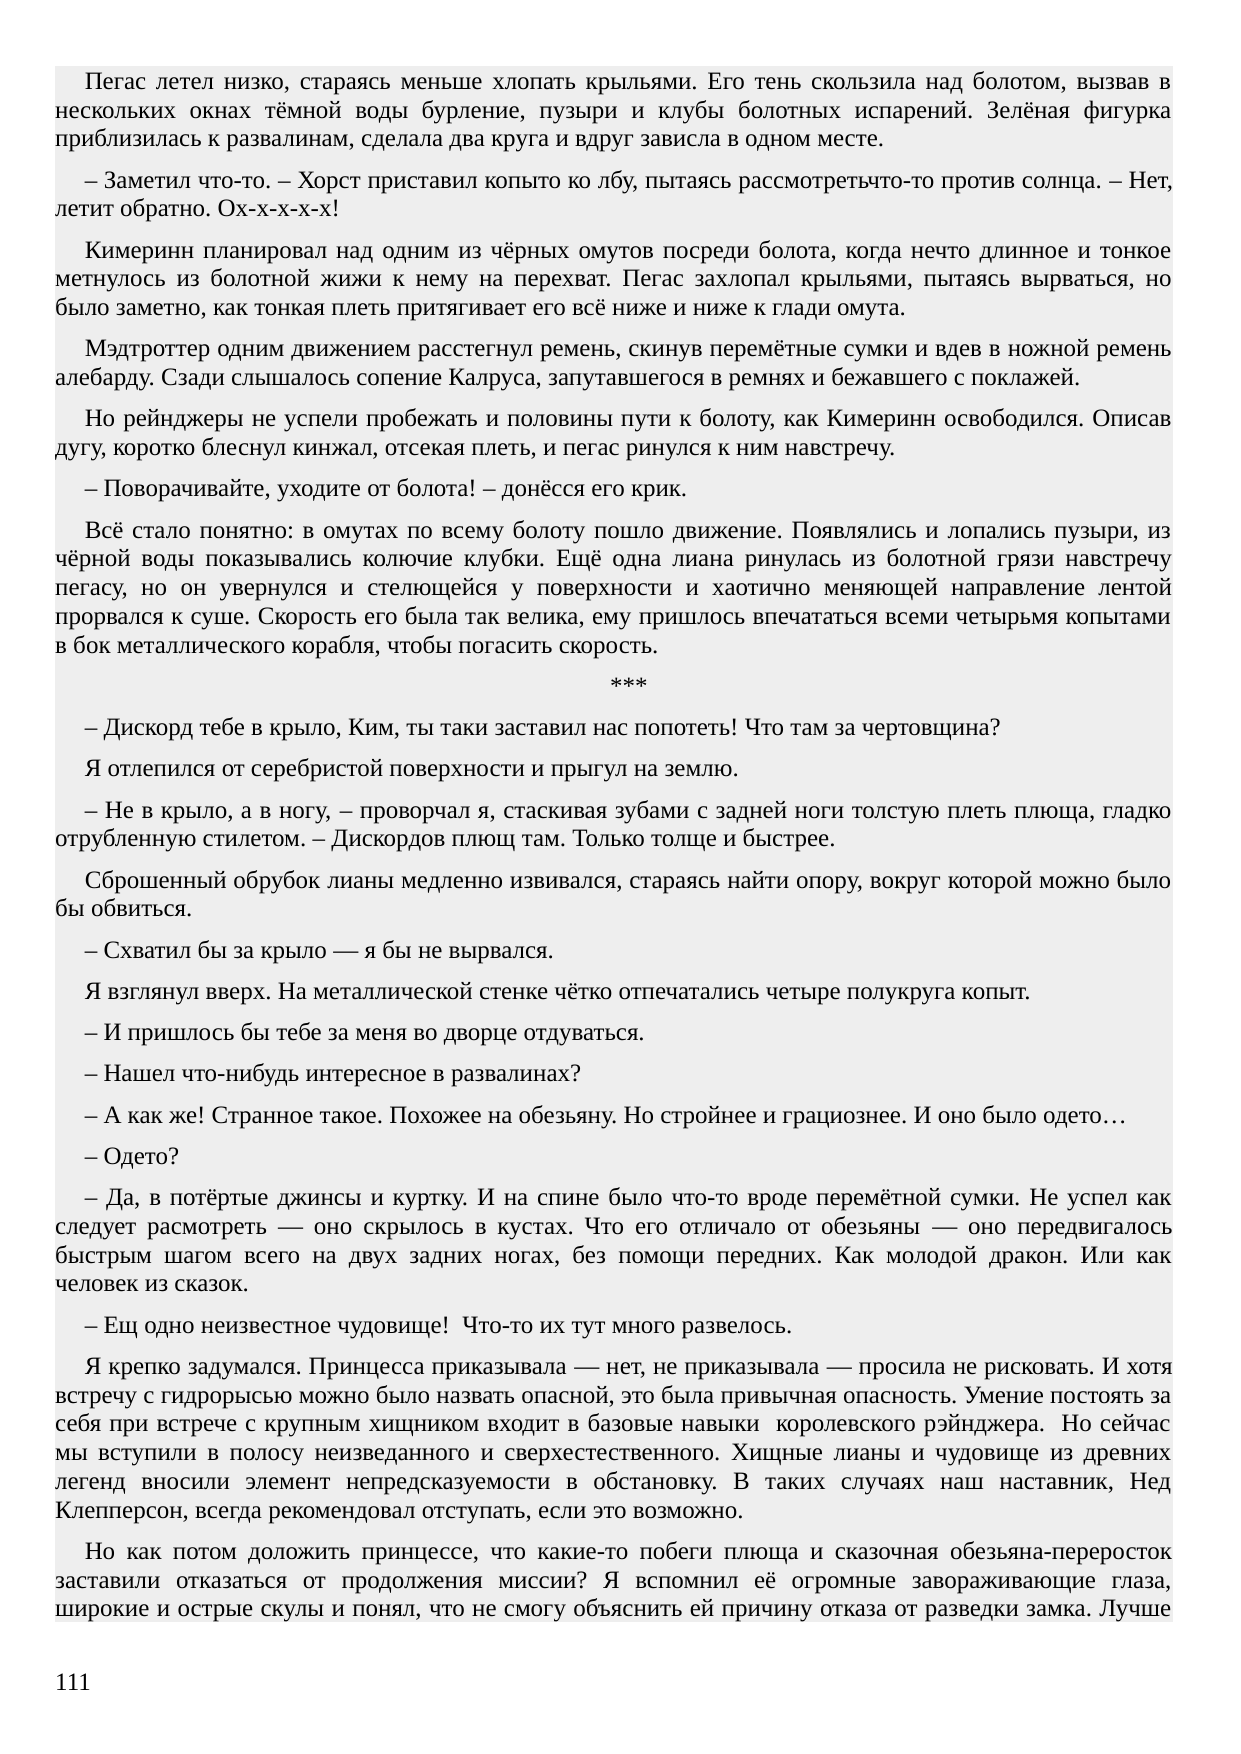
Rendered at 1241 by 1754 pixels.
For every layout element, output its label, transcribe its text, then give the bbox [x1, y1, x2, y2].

text Я крепко задумался. Принцесса приказывала — нет, не приказывала — просила не рисковать. И хотя встречу с гидрорысью можно было назвать опасной, это была привычная опасность. Умение постоять за себя при встрече с крупным хищником входит в базовые навыки королевского рэйнджера. Но сейчас мы вступили в полосу неизведанного и сверхестественного. Хищные лианы и чудовище из древних легенд вносили элемент непредсказуемости в обстановку. В таких случаях наш наставник, Нед Клепперсон, всегда рекомендовал отступать, если это возможно. [55, 1351, 1173, 1523]
text – Поворачивайте, уходите от болота! – донёсся его крик. [55, 473, 1173, 502]
text Но как потом доложить принцессе, что какие-то побеги плюща и сказочная обезьяна-переросток заставили отказаться от продолжения миссии? Я вспомнил её огромные завораживающие глаза, широкие и острые скулы и понял, что не смогу объяснить ей причину отказа от разведки замка. Лучше [55, 1536, 1173, 1622]
text – И пришлось бы тебе за меня во дворце отдуваться. [55, 1017, 1173, 1046]
text Кимеринн планировал над одним из чёрных омутов посреди болота, когда нечто длинное и тонкое метнулось из болотной жижи к нему на перехват. Пегас захлопал крыльями, пытаясь вырваться, но было заметно, как тонкая плеть притягивает его всё ниже и ниже к глади омута. [55, 235, 1173, 321]
text – Одето? [55, 1141, 1173, 1170]
text – А как же! Странное такое. Похожее на обезьяну. Но стройнее и грациознее. И оно было одето… [55, 1100, 1173, 1128]
text Я отлепился от серебристой поверхности и прыгул на землю. [55, 753, 1173, 782]
text Пегас летел низко, стараясь меньше хлопать крыльями. Его тень скользила над болотом, вызвав в нескольких окнах тёмной воды бурление, пузыри и клубы болотных испарений. Зелёная фигурка приблизилась к развалинам, сделала два круга и вдруг зависла в одном месте. [55, 66, 1173, 152]
text – Схватил бы за крыло — я бы не вырвался. [55, 935, 1173, 963]
text Всё стало понятно: в омутах по всему болоту пошло движение. Появлялись и лопались пузыри, из чёрной воды показывались колючие клубки. Ещё одна лиана ринулась из болотной грязи навстречу пегасу, но он увернулся и стелющейся у поверхности и хаотично меняющей направление лентой прорвался к суше. Скорость его была так велика, ему пришлось впечататься всеми четырьмя копытами в бок металлического корабля, чтобы погасить скорость. [55, 515, 1173, 658]
text Сброшенный обрубок лианы медленно извивался, стараясь найти опору, вокруг которой можно было бы обвиться. [55, 865, 1173, 922]
text – Заметил что-то. – Хорст приставил копыто ко лбу, пытаясь рассмотретьчто-то против солнца. – Нет, летит обратно. Ох-х-х-х-х! [55, 165, 1173, 222]
text – Ещ одно неизвестное чудовище! Что-то их тут много развелось. [55, 1310, 1173, 1338]
text – Дискорд тебе в крыло, Ким, ты таки заставил нас попотеть! Что там за чертовщина? [55, 712, 1173, 741]
text Но рейнджеры не успели пробежать и половины пути к болоту, как Кимеринн освободился. Описав дугу, коротко блеснул кинжал, отсекая плеть, и пегас ринулся к ним навстречу. [55, 403, 1173, 461]
text *** [55, 671, 1173, 700]
text – Не в крыло, а в ногу, – проворчал я, стаскивая зубами с задней ноги толстую плеть плюща, гладко отрубленную стилетом. – Дискордов плющ там. Только толще и быстрее. [55, 795, 1173, 852]
text – Да, в потёртые джинсы и куртку. И на спине было что-то вроде перемётной сумки. Не успел как следует расмотреть — оно скрылось в кустах. Что его отличало от обезьяны — оно передвигалось быстрым шагом всего на двух задних ногах, без помощи передних. Как молодой дракон. Или как человек из сказок. [55, 1182, 1173, 1297]
text Мэдтроттер одним движением расстегнул ремень, скинув перемётные сумки и вдев в ножной ремень алебарду. Сзади слышалось сопение Калруса, запутавшегося в ремнях и бежавшего с поклажей. [55, 333, 1173, 391]
text – Нашел что-нибудь интересное в развалинах? [55, 1058, 1173, 1087]
text Я взглянул вверх. На металлической стенке чётко отпечатались четыре полукруга копыт. [55, 976, 1173, 1005]
